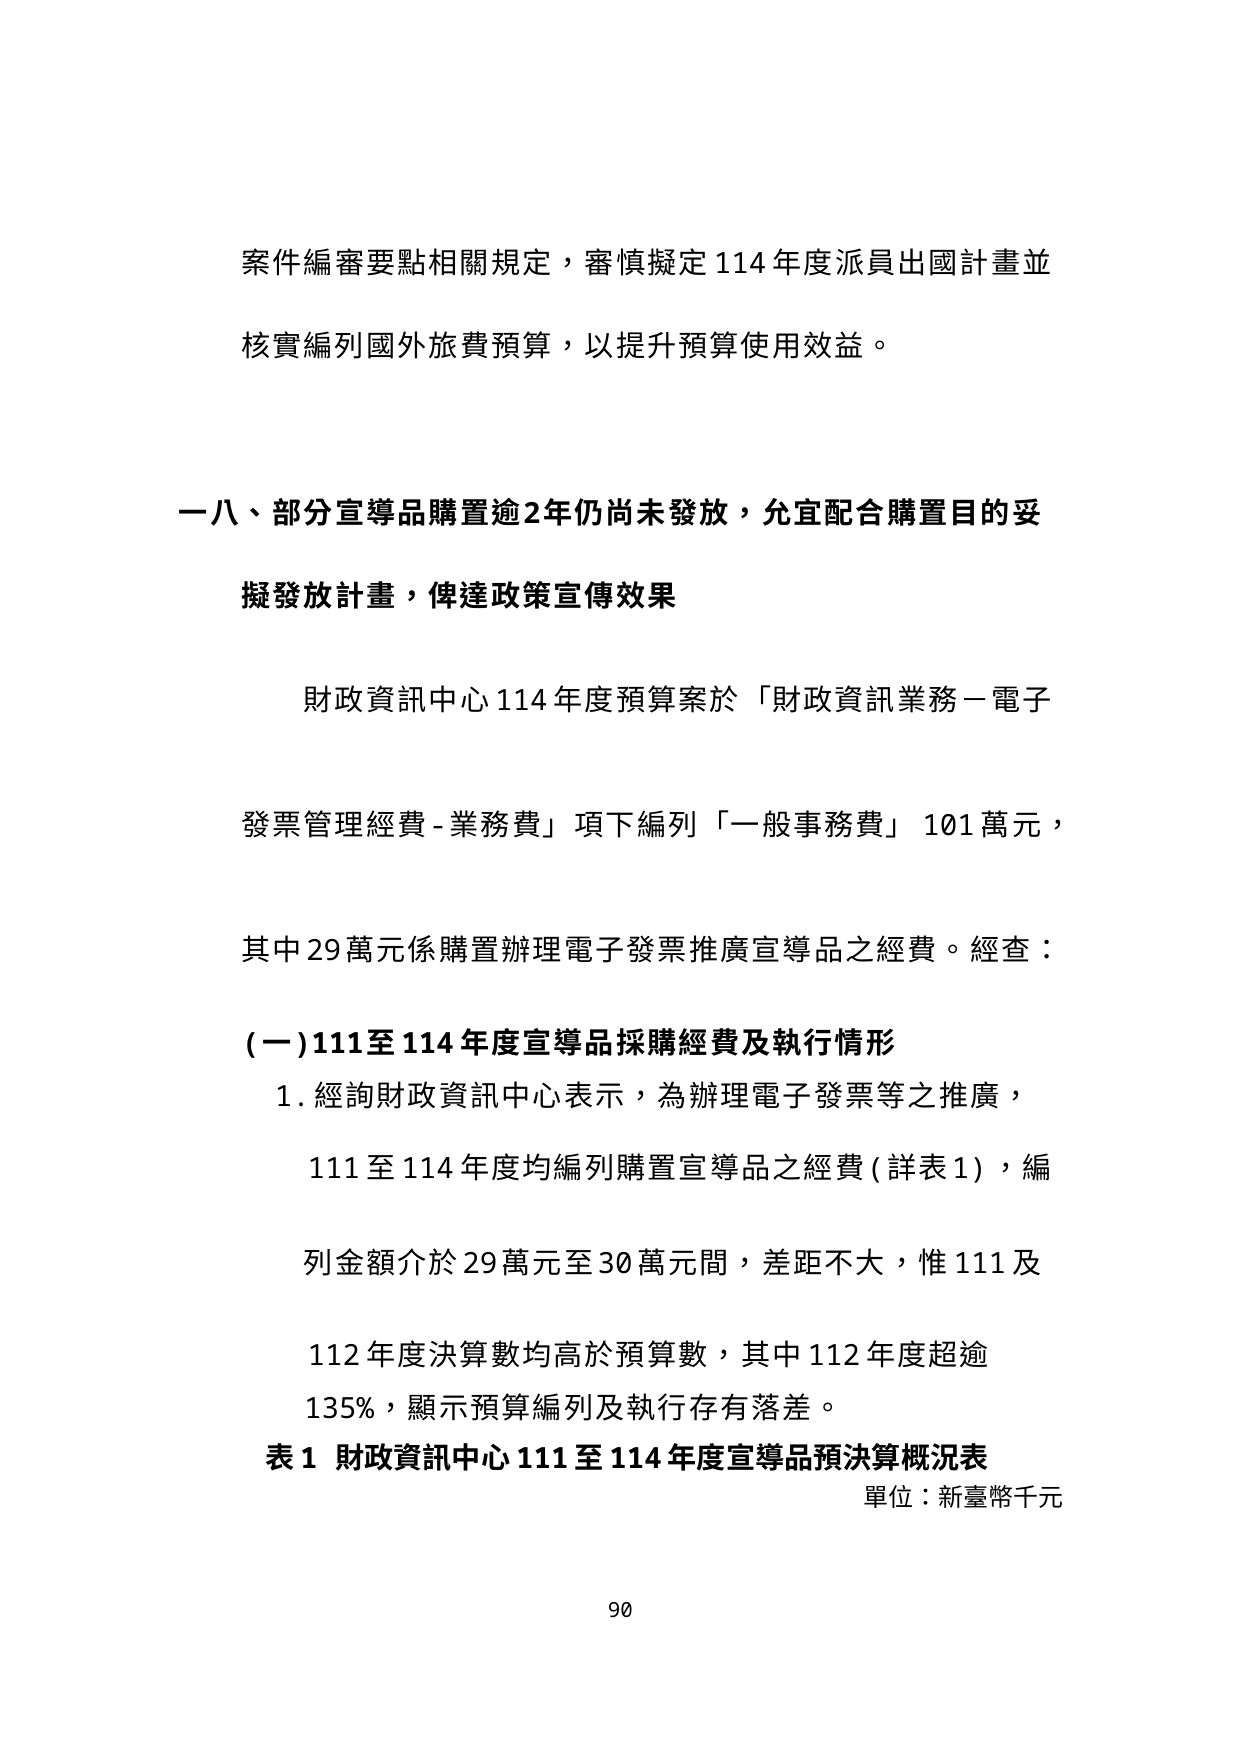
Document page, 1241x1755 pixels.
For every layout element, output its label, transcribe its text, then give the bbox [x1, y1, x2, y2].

text 一八、部分宣導品購置逾2年仍尚未發放，允宜配合購置目的妥擬發放計畫，俾達政策宣傳效果 [177, 427, 1063, 615]
text 案件編審要點相關規定，審慎擬定114年度派員出國計畫並核實編列國外旅費預算，以提升預算使用效益。 [236, 177, 1063, 365]
text 表1 財政資訊中心111至114年度宣導品預決算概況表 [177, 1427, 1063, 1479]
text 1.經詢財政資訊中心表示，為辦理電子發票等之推廣，111至114年度均編列購置宣導品之經費(詳表1)，編列金額介於29萬元至30萬元間，差距不大，惟111及112年度決算數均高於預算數，其中112年度超逾135%，顯示預算編列及執行存有落差。 [266, 1052, 1063, 1427]
text 單位：新臺幣千元 [177, 1479, 1063, 1513]
text (一)111至114年度宣導品採購經費及執行情形 [236, 990, 1063, 1052]
text 財政資訊中心114年度預算案於「財政資訊業務－電子發票管理經費-業務費」項下編列「一般事務費」101萬元，其中29萬元係購置辦理電子發票推廣宣導品之經費。經查： [236, 615, 1063, 990]
